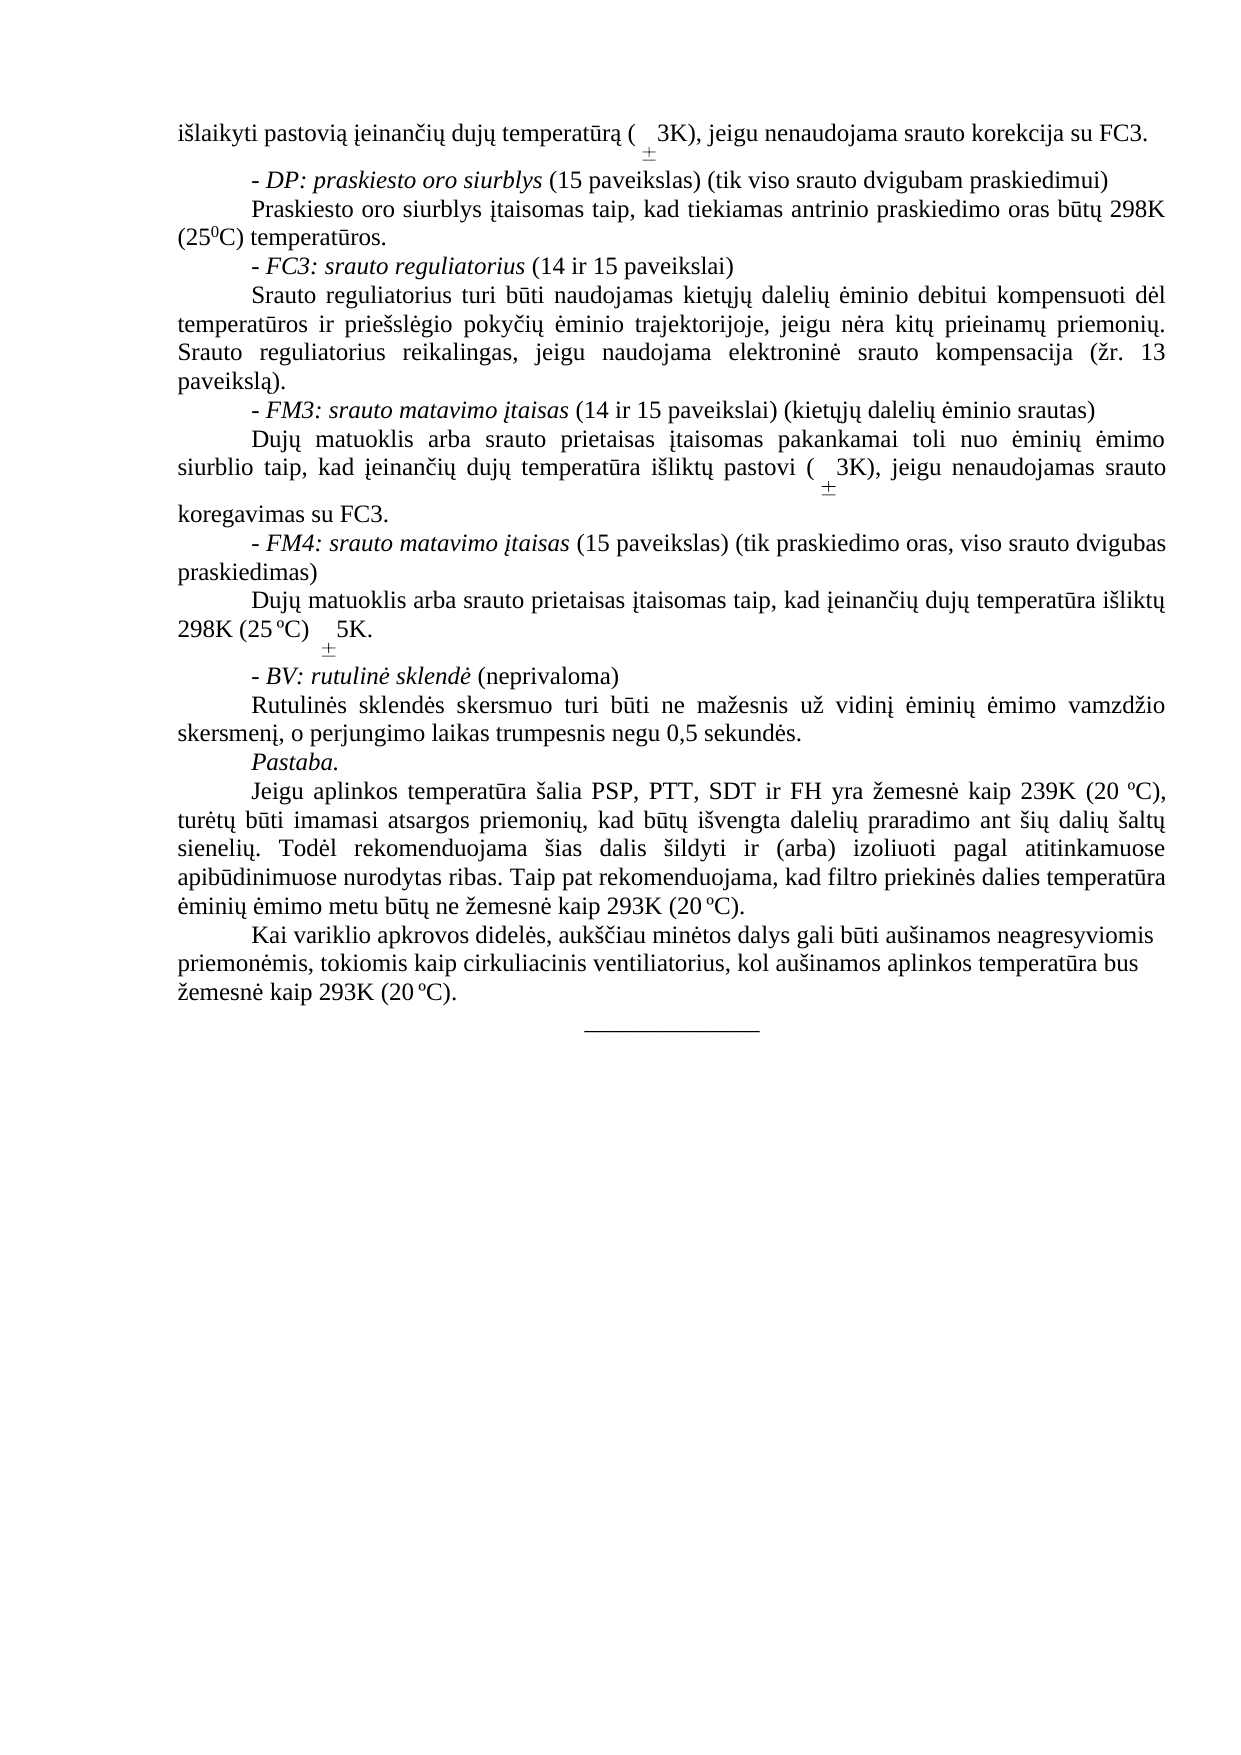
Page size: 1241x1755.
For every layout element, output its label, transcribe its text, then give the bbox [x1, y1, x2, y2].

text Pastaba. [177, 747, 1166, 776]
text Rutulinės sklendės skersmuo turi būti ne mažesnis už vidinį ėminių ėmimo vamzdžio skersmenį, o perjungimo laikas trumpesnis negu 0,5 sekundės. [177, 690, 1166, 747]
text ______________ [177, 1006, 1166, 1035]
text Kai variklio apkrovos didelės, aukščiau minėtos dalys gali būti aušinamos neagresyviomis priemonėmis, tokiomis kaip cirkuliacinis ventiliatorius, kol aušinamos aplinkos temperatūra bus žemesnė kaip 293K (20 ºC). [177, 920, 1166, 1006]
text - DP: praskiesto oro siurblys (15 paveikslas) (tik viso srauto dvigubam praskiedimui) [177, 165, 1166, 194]
text Dujų matuoklis arba srauto prietaisas įtaisomas pakankamai toli nuo ėminių ėmimo siurblio taip, kad įeinančių dujų temperatūra išliktų pastovi (3K), jeigu nenaudojamas srauto koregavimas su FC3. [177, 424, 1166, 528]
text Praskiesto oro siurblys įtaisomas taip, kad tiekiamas antrinio praskiedimo oras būtų 298K (250C) temperatūros. [177, 194, 1166, 251]
text - FM4: srauto matavimo įtaisas (15 paveikslas) (tik praskiedimo oras, viso srauto dvigubas praskiedimas) [177, 528, 1166, 585]
text Jeigu aplinkos temperatūra šalia PSP, PTT, SDT ir FH yra žemesnė kaip 239K (20 ºC), turėtų būti imamasi atsargos priemonių, kad būtų išvengta dalelių praradimo ant šių dalių šaltų sienelių. Todėl rekomenduojama šias dalis šildyti ir (arba) izoliuoti pagal atitinkamuose apibūdinimuose nurodytas ribas. Taip pat rekomenduojama, kad filtro priekinės dalies temperatūra ėminių ėmimo metu būtų ne žemesnė kaip 293K (20 ºC). [177, 776, 1166, 920]
text - BV: rutulinė sklendė (neprivaloma) [177, 661, 1166, 690]
text išlaikyti pastovią įeinančių dujų temperatūrą (3K), jeigu nenaudojama srauto korekcija su FC3. [177, 118, 1166, 165]
text - FM3: srauto matavimo įtaisas (14 ir 15 paveikslai) (kietųjų dalelių ėminio srautas) [177, 395, 1166, 424]
text Srauto reguliatorius turi būti naudojamas kietųjų dalelių ėminio debitui kompensuoti dėl temperatūros ir priešslėgio pokyčių ėminio trajektorijoje, jeigu nėra kitų prieinamų priemonių. Srauto reguliatorius reikalingas, jeigu naudojama elektroninė srauto kompensacija (žr. 13 paveikslą). [177, 280, 1166, 395]
text - FC3: srauto reguliatorius (14 ir 15 paveikslai) [177, 251, 1166, 280]
text Dujų matuoklis arba srauto prietaisas įtaisomas taip, kad įeinančių dujų temperatūra išliktų 298K (25 ºC) 5K. [177, 585, 1166, 661]
